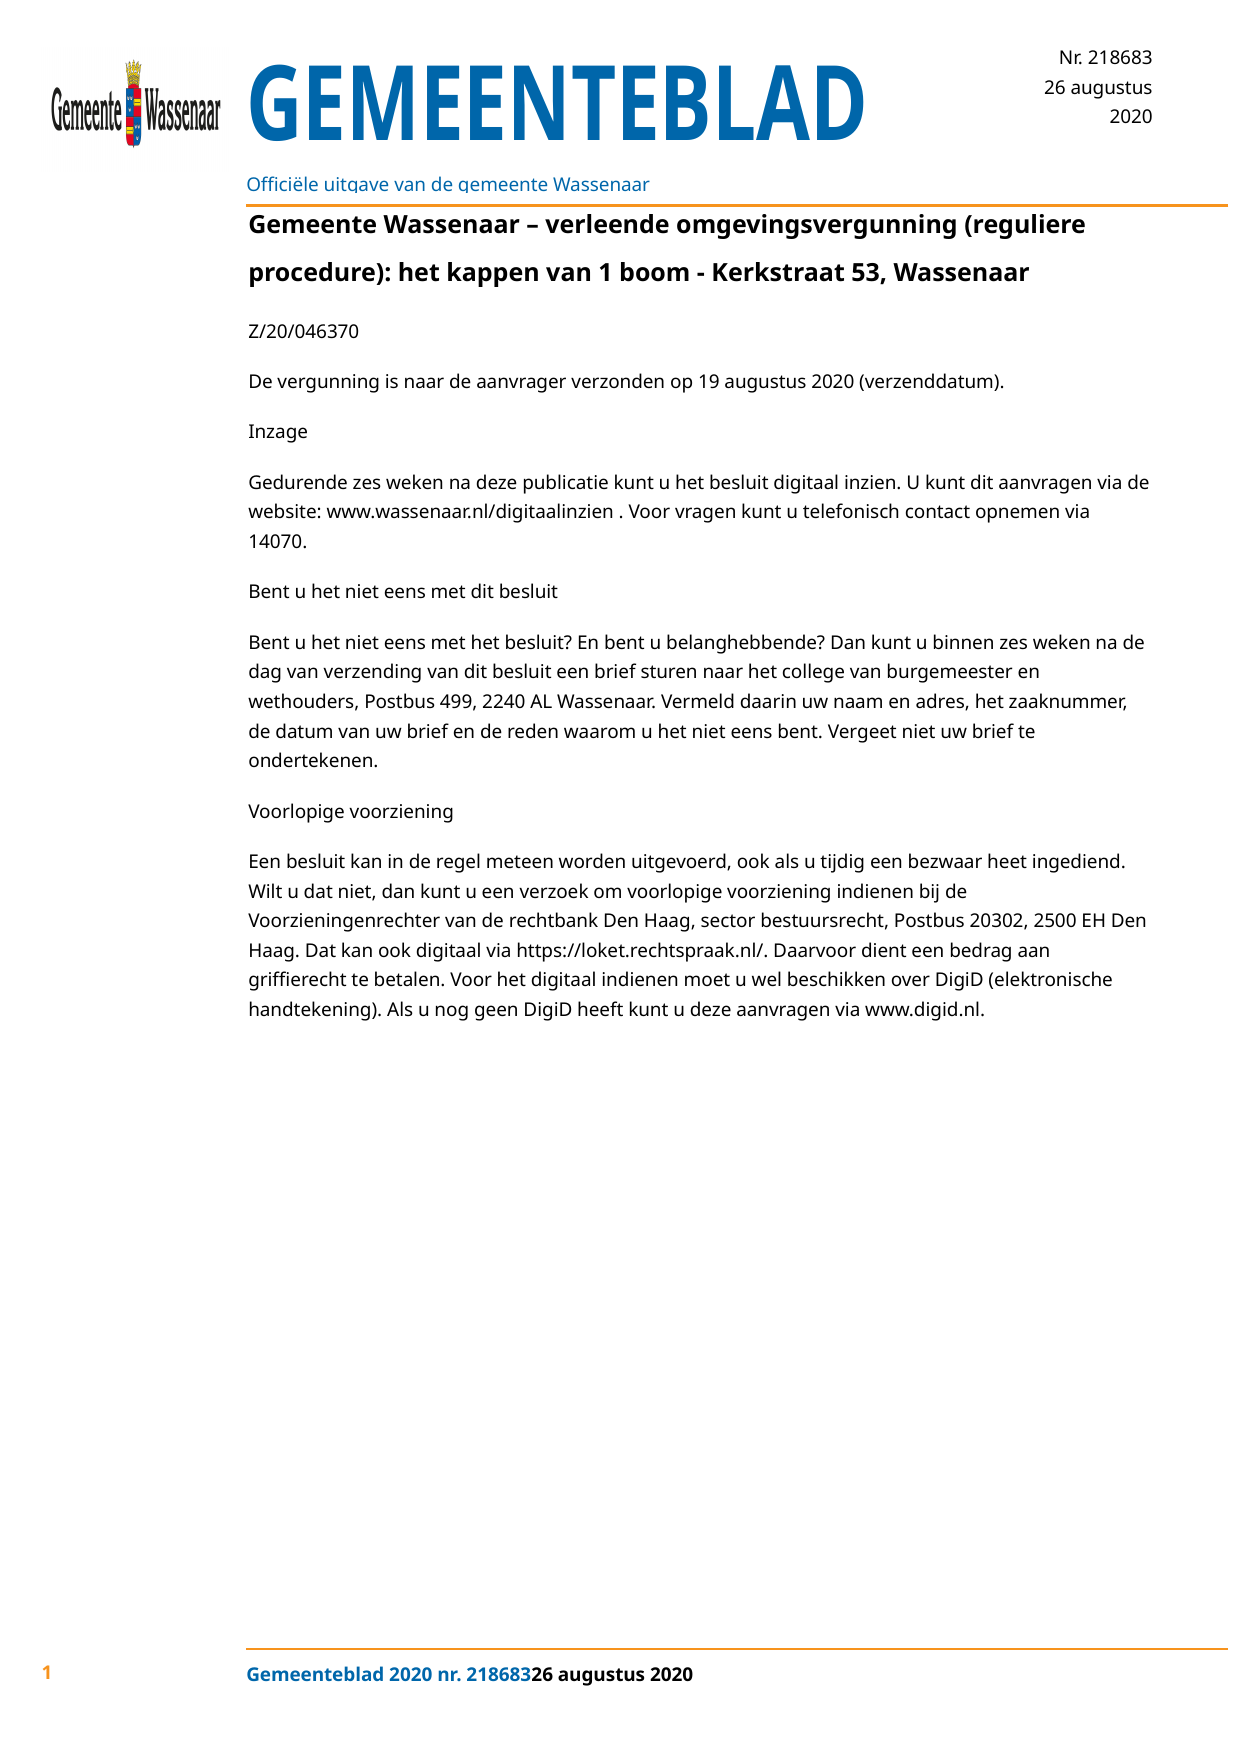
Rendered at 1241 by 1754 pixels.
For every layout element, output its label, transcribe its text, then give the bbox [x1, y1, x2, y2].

text Inzage [248, 419, 1152, 444]
text Gedurende zes weken na deze publicatie kunt u het besluit digitaal inzien. U kunt dit aanvragen via de website: www.wassenaar.nl/digitaalinzien . Voor vragen kunt u telefonisch contact opnemen via 14070. [248, 469, 1152, 554]
text Een besluit kan in de regel meteen worden uitgevoerd, ook als u tijdig een bezwaar heet ingediend. Wilt u dat niet, dan kunt u een verzoek om voorlopige voorziening indienen bij de Voorzieningenrechter van de rechtbank Den Haag, sector bestuursrecht, Postbus 20302, 2500 EH Den Haag. Dat kan ook digitaal via https://loket.rechtspraak.nl/. Daarvoor dient een bedrag aan griffierecht te betalen. Voor het digitaal indienen moet u wel beschikken over DigiD (elektronische handtekening). Als u nog geen DigiD heeft kunt u deze aanvragen via www.digid.nl. [248, 848, 1152, 1022]
text Bent u het niet eens met dit besluit [248, 579, 1152, 604]
text Gemeente Wassenaar – verleende omgevingsvergunning (reguliere procedure): het kappen van 1 boom - Kerkstraat 53, Wassenaar [248, 207, 1152, 288]
text Bent u het niet eens met het besluit? En bent u belanghebbende? Dan kunt u binnen zes weken na de dag van verzending van dit besluit een brief sturen naar het college van burgemeester en wethouders, Postbus 499, 2240 AL Wassenaar. Vermeld daarin uw naam en adres, het zaaknummer, de datum van uw brief en de reden waarom u het niet eens bent. Vergeet niet uw brief te ondertekenen. [248, 629, 1152, 773]
picture [41, 47, 231, 172]
text Voorlopige voorziening [248, 798, 1152, 824]
text De vergunning is naar de aanvrager verzonden op 19 augustus 2020 (verzenddatum). [248, 368, 1152, 394]
text Z/20/046370 [248, 318, 1152, 344]
